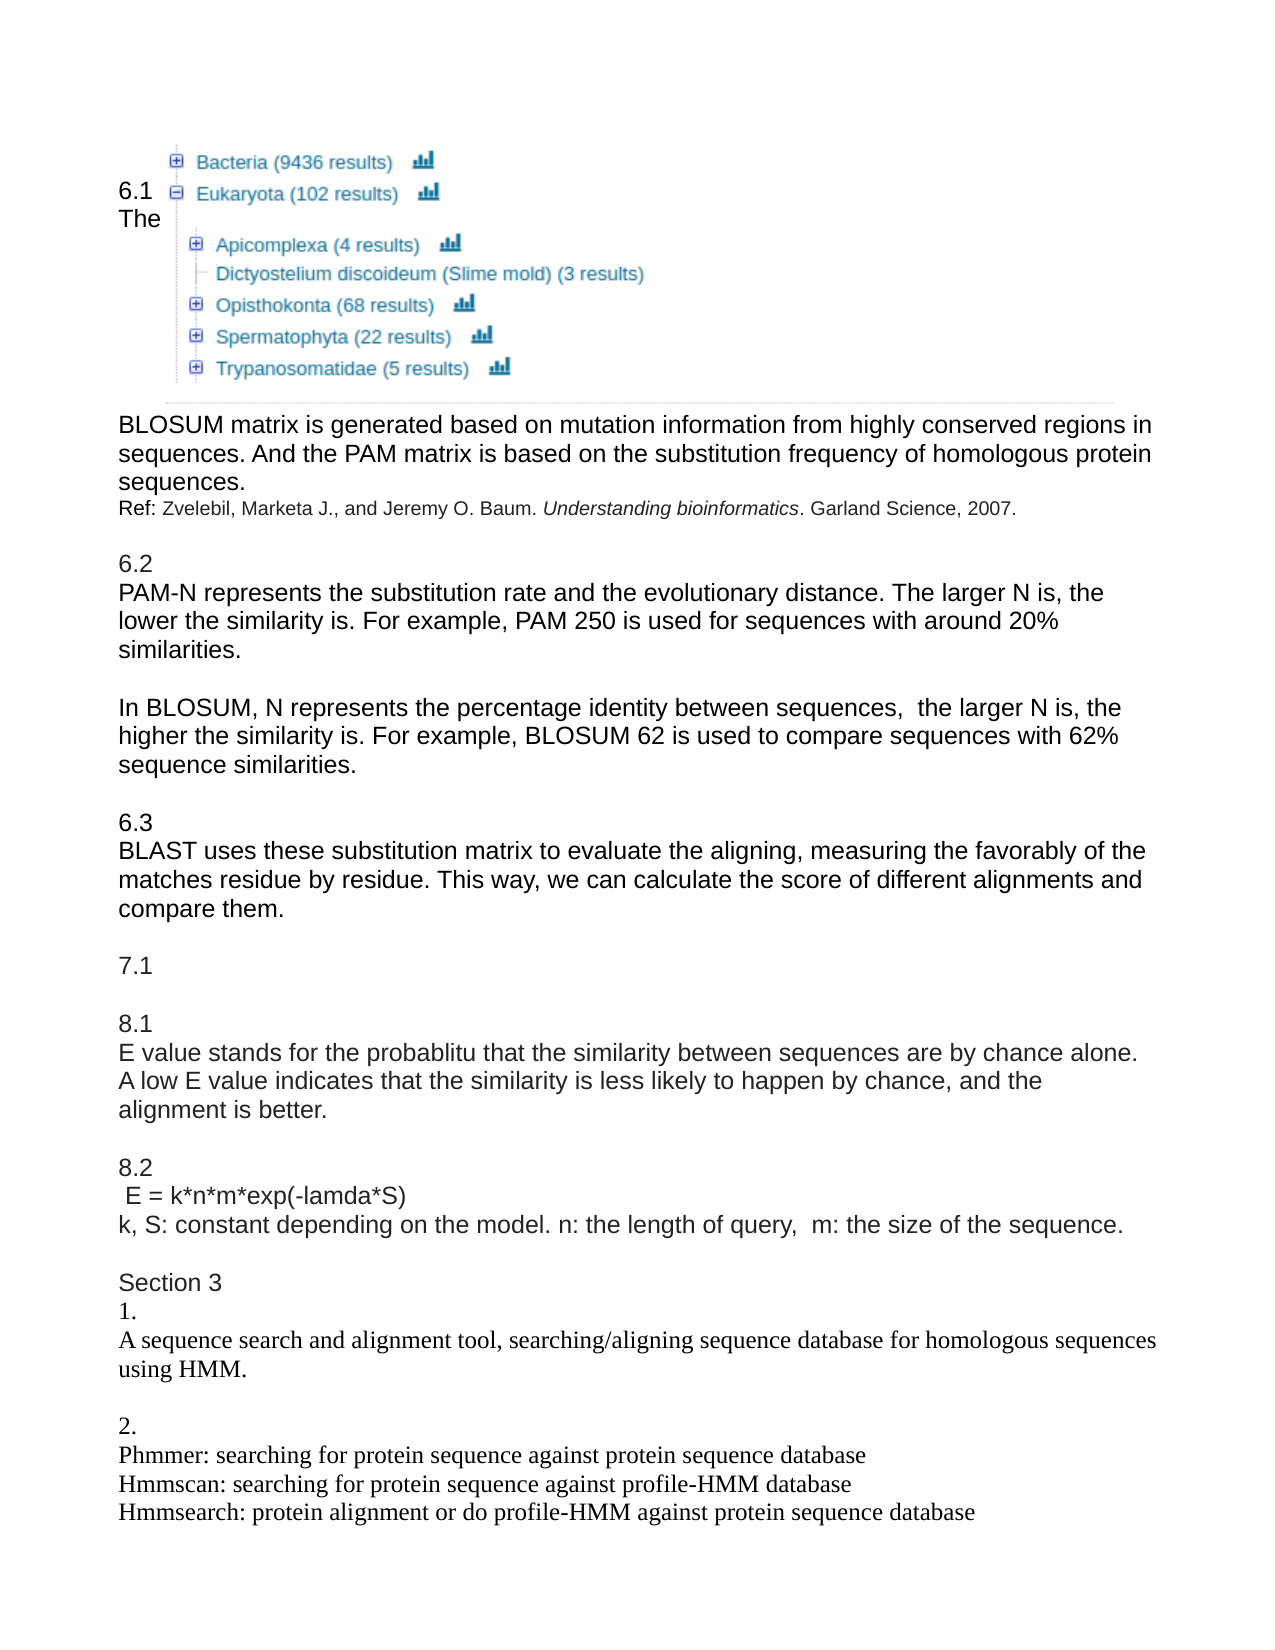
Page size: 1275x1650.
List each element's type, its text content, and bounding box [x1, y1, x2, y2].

text [1114, 176, 1157, 204]
text 2. [118, 1411, 1157, 1440]
text k, S: constant depending on the model. n: the length of query, m: the size of the sequence. [118, 1210, 1157, 1239]
text E = k*n*m*exp(-lamda*S) [118, 1181, 1157, 1210]
text 6.3 [118, 807, 1157, 836]
text 8.2 [118, 1152, 1157, 1181]
text Section 3 [118, 1267, 1157, 1296]
text E value stands for the probablitu that the similarity between sequences are by chance alone. A low E value indicates that the similarity is less likely to happen by chance, and the alignment is better. [118, 1037, 1157, 1124]
text Hmmscan: searching for protein sequence against profile-HMM database [118, 1469, 1157, 1497]
text 6.2 [118, 549, 1157, 577]
text PAM-N represents the substitution rate and the evolutionary distance. The larger N is, the lower the similarity is. For example, PAM 250 is used for sequences with around 20% similarities. [118, 577, 1157, 664]
text Hmmsearch: protein alignment or do profile-HMM against protein sequence database [118, 1497, 1157, 1526]
text The BLOSUM matrix is generated based on mutation information from highly conserved regions in sequences. And the PAM matrix is based on the substitution frequency of homologous protein sequences. [118, 204, 1157, 496]
text A sequence search and alignment tool, searching/aligning sequence database for homologous sequences using HMM. [118, 1325, 1157, 1382]
text BLAST uses these substitution matrix to evaluate the aligning, measuring the favorably of the matches residue by residue. This way, we can calculate the score of different alignments and compare them. [118, 836, 1157, 922]
text 8.1 [118, 1009, 1157, 1037]
text 7.1 [118, 951, 1157, 980]
text In BLOSUM, N represents the percentage identity between sequences, the larger N is, the higher the similarity is. For example, BLOSUM 62 is used to compare sequences with 62% sequence similarities. [118, 692, 1157, 779]
text 6.1 [118, 176, 161, 204]
text 1. [118, 1296, 1157, 1325]
text Ref: Zvelebil, Marketa J., and Jeremy O. Baum. Understanding bioinformatics. Garland Science, 2007. [118, 496, 1157, 520]
text Phmmer: searching for protein sequence against protein sequence database [118, 1440, 1157, 1469]
